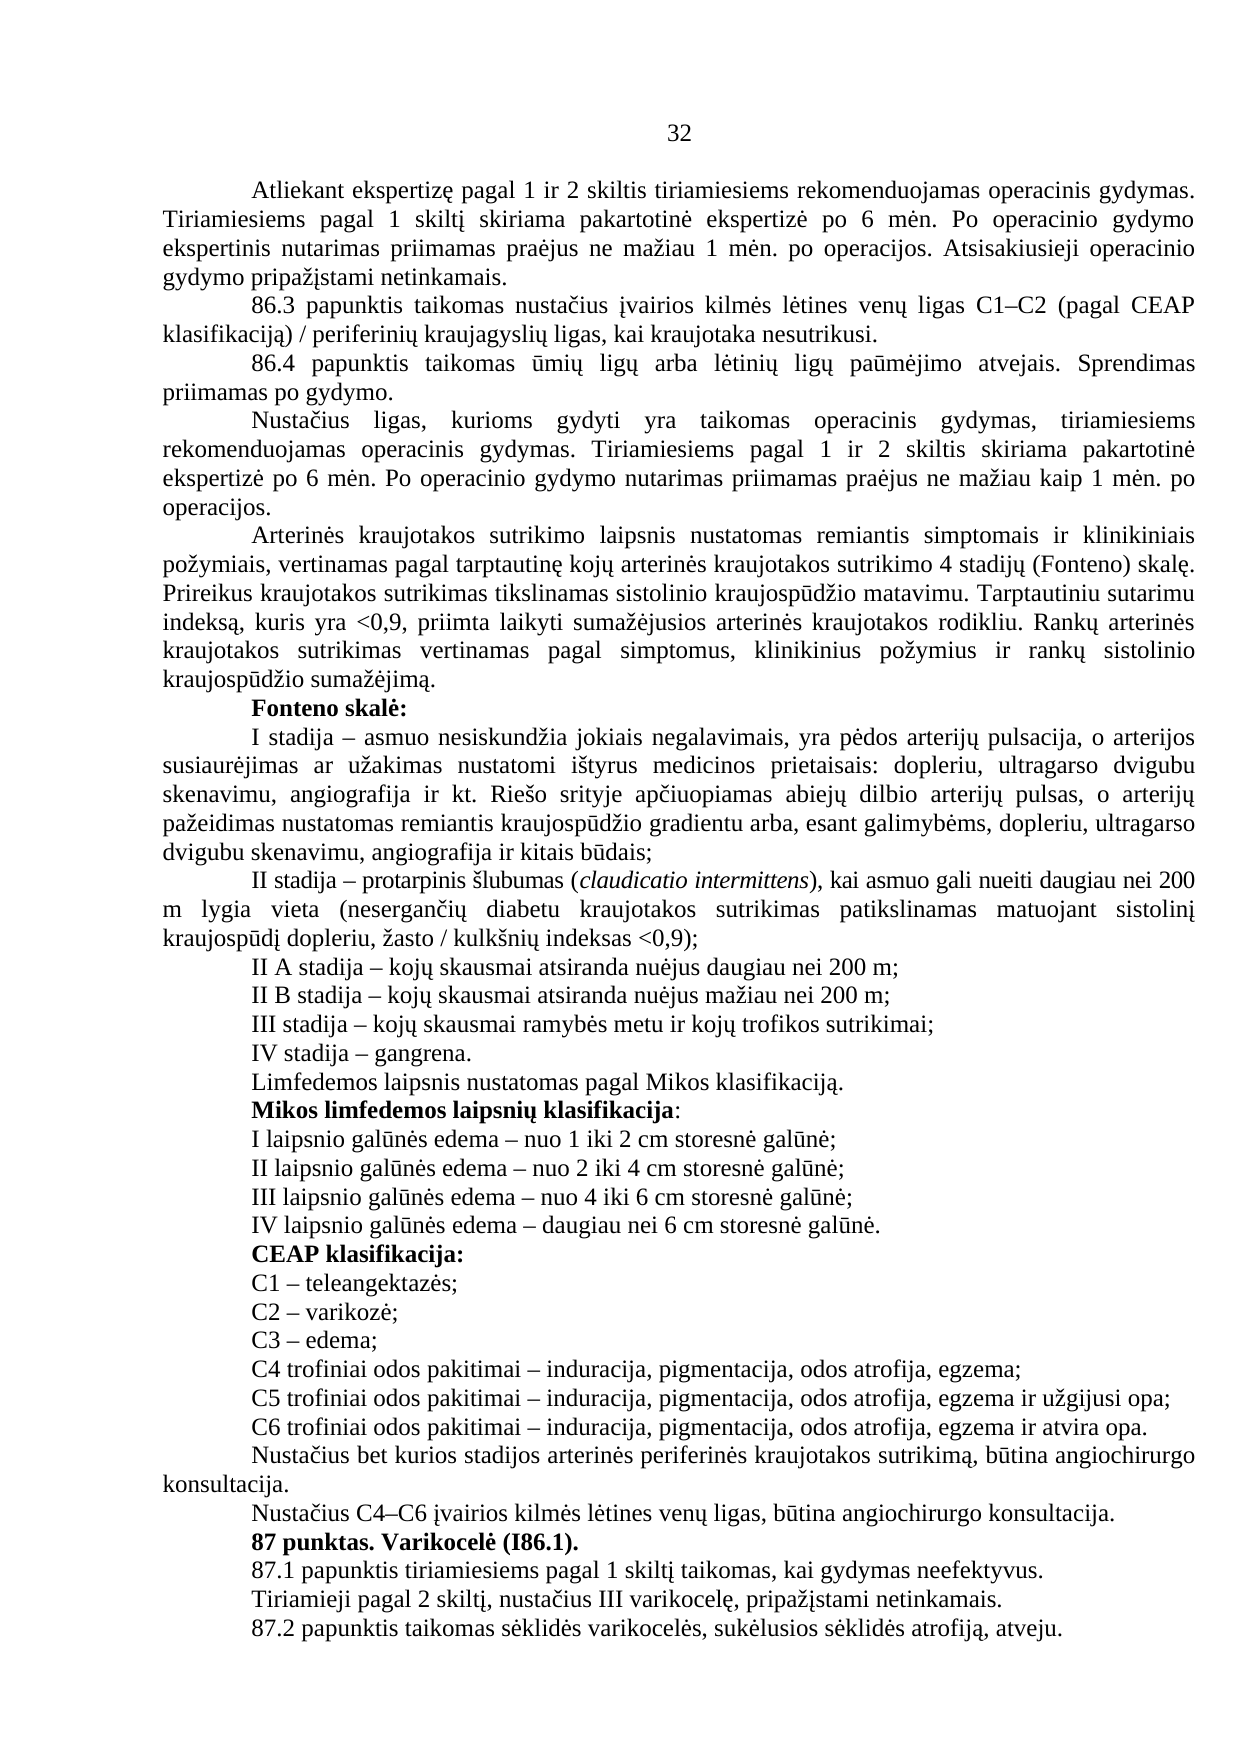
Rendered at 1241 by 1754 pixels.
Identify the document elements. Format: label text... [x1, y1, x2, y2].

text C5 trofiniai odos pakitimai – induracija, pigmentacija, odos atrofija, egzema ir užgijusi opa; [162, 1383, 1196, 1412]
text Limfedemos laipsnis nustatomas pagal Mikos klasifikaciją. [162, 1067, 1196, 1096]
text IV laipsnio galūnės edema – daugiau nei 6 cm storesnė galūnė. [162, 1211, 1196, 1239]
text Fonteno skalė: [162, 693, 1196, 722]
text Tiriamieji pagal 2 skiltį, nustačius III varikocelę, pripažįstami netinkamais. [162, 1584, 1196, 1613]
text II B stadija – kojų skausmai atsiranda nuėjus mažiau nei 200 m; [162, 981, 1196, 1009]
text 87.2 papunktis taikomas sėklidės varikocelės, sukėlusios sėklidės atrofiją, atveju. [162, 1613, 1196, 1642]
text Nustačius ligas, kurioms gydyti yra taikomas operacinis gydymas, tiriamiesiems rekomenduojamas operacinis gydymas. Tiriamiesiems pagal 1 ir 2 skiltis skiriama pakartotinė ekspertizė po 6 mėn. Po operacinio gydymo nutarimas priimamas praėjus ne mažiau kaip 1 mėn. po operacijos. [162, 406, 1196, 521]
text 86.4 papunktis taikomas ūmių ligų arba lėtinių ligų paūmėjimo atvejais. Sprendimas priimamas po gydymo. [162, 348, 1196, 406]
text II A stadija – kojų skausmai atsiranda nuėjus daugiau nei 200 m; [162, 952, 1196, 981]
text III laipsnio galūnės edema – nuo 4 iki 6 cm storesnė galūnė; [162, 1182, 1196, 1211]
text C2 – varikozė; [162, 1297, 1196, 1326]
text C3 – edema; [162, 1326, 1196, 1354]
text Arterinės kraujotakos sutrikimo laipsnis nustatomas remiantis simptomais ir klinikiniais požymiais, vertinamas pagal tarptautinę kojų arterinės kraujotakos sutrikimo 4 stadijų (Fonteno) skalę. Prireikus kraujotakos sutrikimas tikslinamas sistolinio kraujospūdžio matavimu. Tarptautiniu sutarimu indeksą, kuris yra <0,9, priimta laikyti sumažėjusios arterinės kraujotakos rodikliu. Rankų arterinės kraujotakos sutrikimas vertinamas pagal simptomus, klinikinius požymius ir rankų sistolinio kraujospūdžio sumažėjimą. [162, 521, 1196, 693]
text 87 punktas. Varikocelė (I86.1). [162, 1527, 1196, 1556]
text CEAP klasifikacija: [162, 1239, 1196, 1268]
text II laipsnio galūnės edema – nuo 2 iki 4 cm storesnė galūnė; [162, 1153, 1196, 1182]
text 87.1 papunktis tiriamiesiems pagal 1 skiltį taikomas, kai gydymas neefektyvus. [162, 1556, 1196, 1584]
text 86.3 papunktis taikomas nustačius įvairios kilmės lėtines venų ligas C1–C2 (pagal CEAP klasifikaciją) / periferinių kraujagyslių ligas, kai kraujotaka nesutrikusi. [162, 291, 1196, 348]
text Nustačius bet kurios stadijos arterinės periferinės kraujotakos sutrikimą, būtina angiochirurgo konsultacija. [162, 1441, 1196, 1498]
text C1 – teleangektazės; [162, 1268, 1196, 1297]
text I laipsnio galūnės edema – nuo 1 iki 2 cm storesnė galūnė; [162, 1124, 1196, 1153]
text Nustačius C4–C6 įvairios kilmės lėtines venų ligas, būtina angiochirurgo konsultacija. [162, 1498, 1196, 1527]
text II stadija – protarpinis šlubumas (claudicatio intermittens), kai asmuo gali nueiti daugiau nei 200 m lygia vieta (nesergančių diabetu kraujotakos sutrikimas patikslinamas matuojant sistolinį kraujospūdį dopleriu, žasto / kulkšnių indeksas <0,9); [162, 866, 1196, 952]
text Atliekant ekspertizę pagal 1 ir 2 skiltis tiriamiesiems rekomenduojamas operacinis gydymas. Tiriamiesiems pagal 1 skiltį skiriama pakartotinė ekspertizė po 6 mėn. Po operacinio gydymo ekspertinis nutarimas priimamas praėjus ne mažiau 1 mėn. po operacijos. Atsisakiusieji operacinio gydymo pripažįstami netinkamais. [162, 176, 1196, 291]
text Mikos limfedemos laipsnių klasifikacija: [162, 1096, 1196, 1124]
text I stadija – asmuo nesiskundžia jokiais negalavimais, yra pėdos arterijų pulsacija, o arterijos susiaurėjimas ar užakimas nustatomi ištyrus medicinos prietaisais: dopleriu, ultragarso dvigubu skenavimu, angiografija ir kt. Riešo srityje apčiuopiamas abiejų dilbio arterijų pulsas, o arterijų pažeidimas nustatomas remiantis kraujospūdžio gradientu arba, esant galimybėms, dopleriu, ultragarso dvigubu skenavimu, angiografija ir kitais būdais; [162, 722, 1196, 866]
text IV stadija – gangrena. [162, 1038, 1196, 1067]
text C4 trofiniai odos pakitimai – induracija, pigmentacija, odos atrofija, egzema; [162, 1354, 1196, 1383]
text C6 trofiniai odos pakitimai – induracija, pigmentacija, odos atrofija, egzema ir atvira opa. [162, 1412, 1196, 1441]
text III stadija – kojų skausmai ramybės metu ir kojų trofikos sutrikimai; [162, 1009, 1196, 1038]
